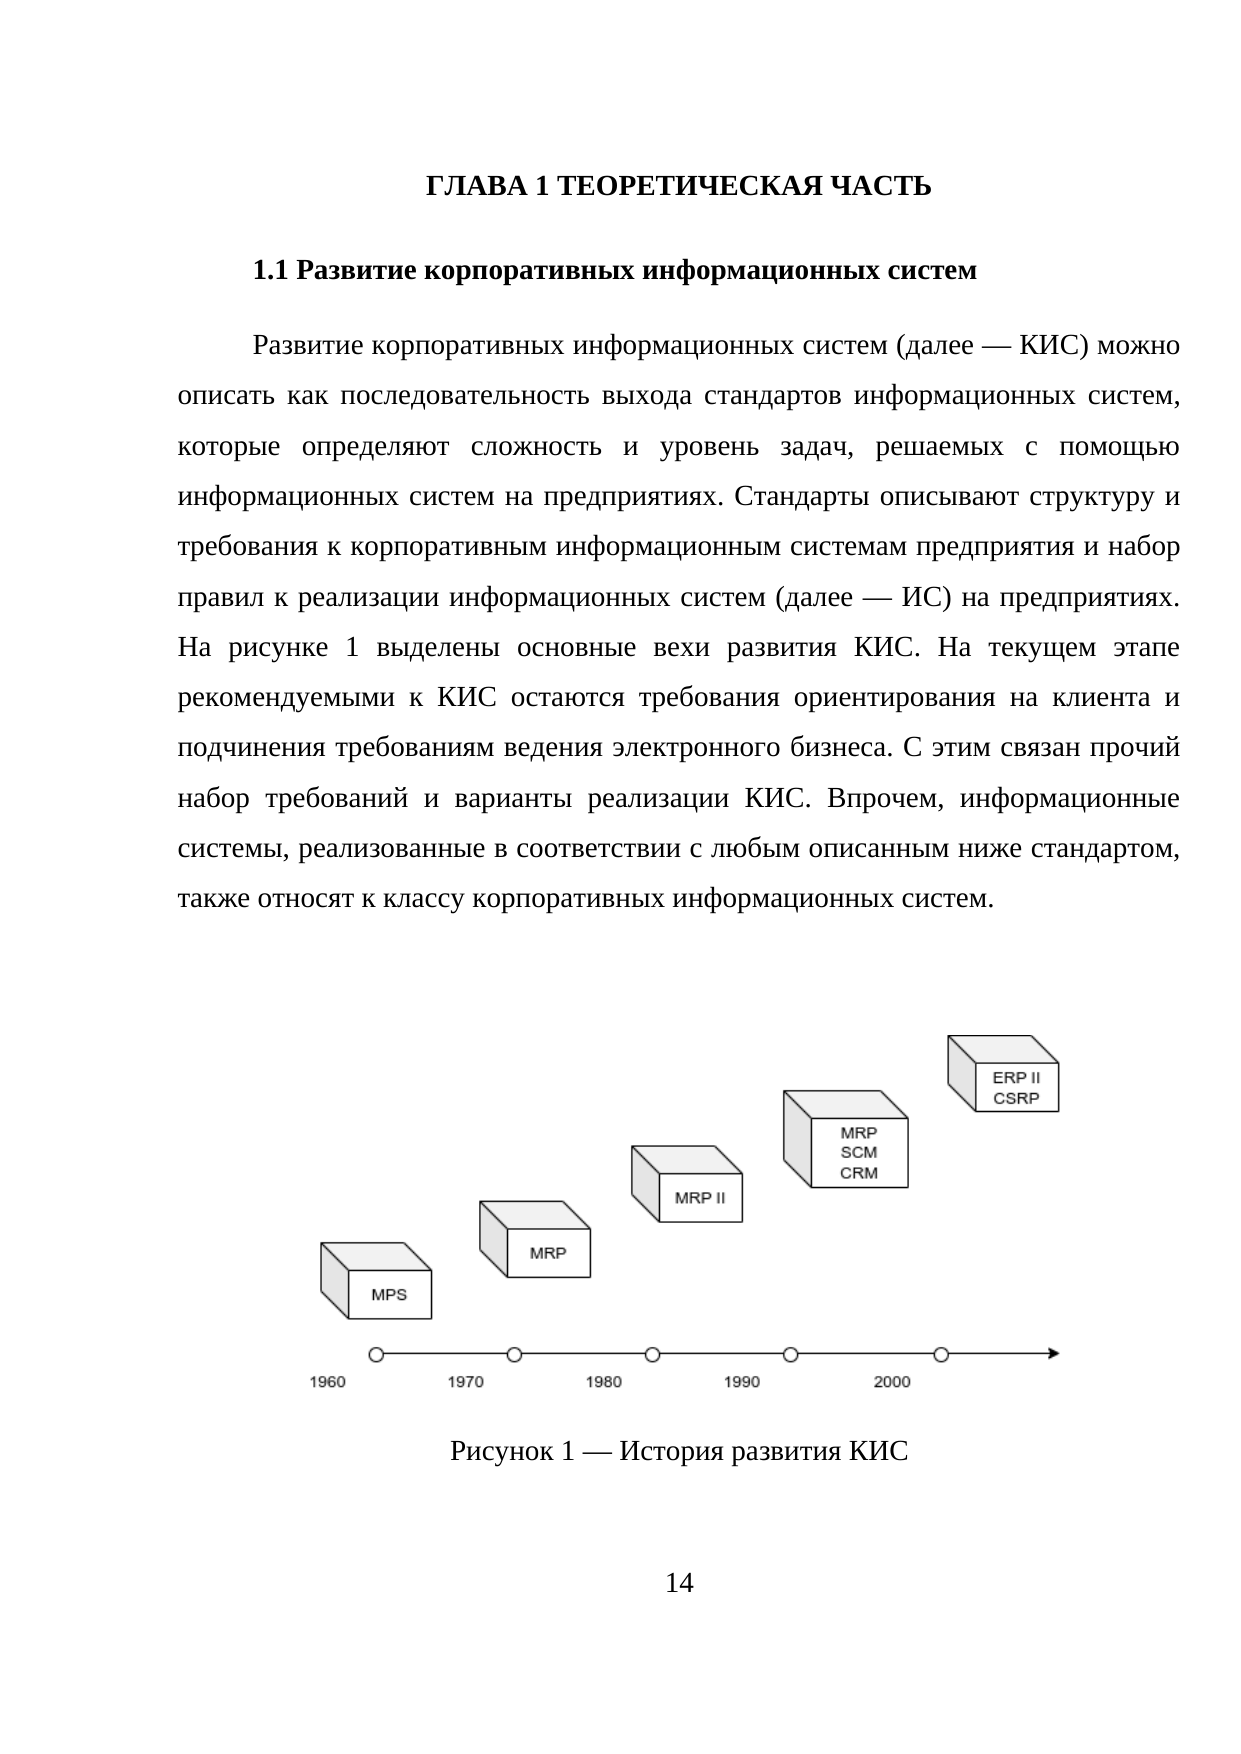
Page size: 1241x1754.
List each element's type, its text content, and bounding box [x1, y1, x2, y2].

subtitle 1.1 Развитие корпоративных информационных систем [252, 252, 1181, 285]
subtitle ГЛАВА 1 ТЕОРЕТИЧЕСКАЯ ЧАСТЬ [177, 168, 1181, 202]
text Рисунок 1 — История развития КИС [287, 1404, 1072, 1466]
text Развитие корпоративных информационных систем (далее — КИС) можно описать как последовательность выхода стандартов информационных систем, которые определяют сложность и уровень задач, решаемых с помощью информационных систем на предприятиях. Стандарты описывают структуру и требования к корпоративным информационным системам предприятия и набор правил к реализации информационных систем (далее — ИС) на предприятиях. На рисунке 1 выделены основные вехи развития КИС. На текущем этапе рекомендуемыми к КИС остаются требования ориентирования на клиента и подчинения требованиям ведения электронного бизнеса. С этим связан прочий набор требований и варианты реализации КИС. Впрочем, информационные системы, реализованные в соответствии с любым описанным ниже стандартом, также относят к классу корпоративных информационных систем. [177, 327, 1181, 914]
picture [286, 1035, 1072, 1404]
